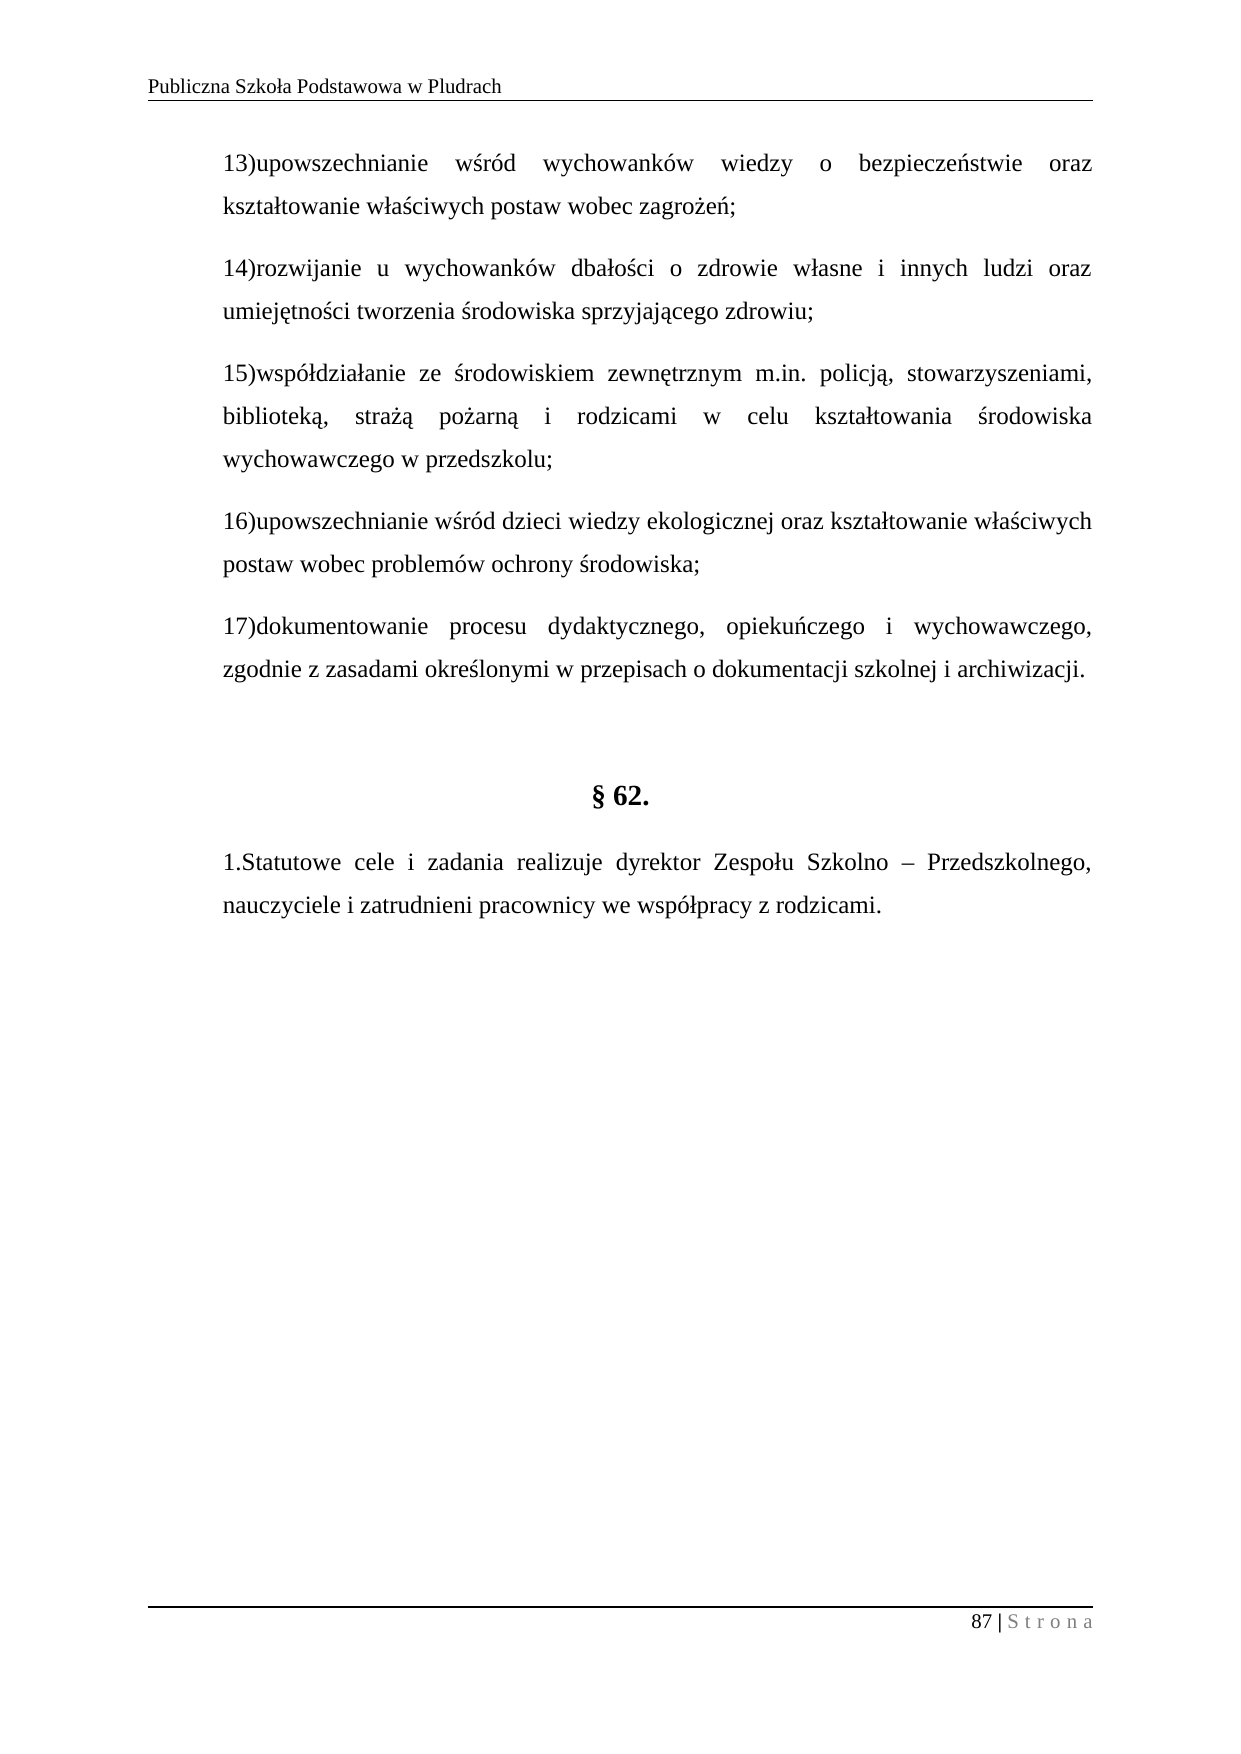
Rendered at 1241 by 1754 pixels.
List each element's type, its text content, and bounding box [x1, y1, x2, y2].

list upowszechnianie wśród dzieci wiedzy ekologicznej oraz kształtowanie właściwych postaw wobec problemów ochrony środowiska; [223, 506, 1093, 578]
list dokumentowanie procesu dydaktycznego, opiekuńczego i wychowawczego, zgodnie z zasadami określonymi w przepisach o dokumentacji szkolnej i archiwizacji. [223, 611, 1093, 683]
list współdziałanie ze środowiskiem zewnętrznym m.in. policją, stowarzyszeniami, biblioteką, strażą pożarną i rodzicami w celu kształtowania środowiska wychowawczego w przedszkolu; [223, 358, 1093, 473]
list Statutowe cele i zadania realizuje dyrektor Zespołu Szkolno – Przedszkolnego, nauczyciele i zatrudnieni pracownicy we współpracy z rodzicami. [223, 847, 1093, 918]
text § 62. [148, 778, 1093, 811]
list upowszechnianie wśród wychowanków wiedzy o bezpieczeństwie oraz kształtowanie właściwych postaw wobec zagrożeń; [223, 148, 1093, 219]
list rozwijanie u wychowanków dbałości o zdrowie własne i innych ludzi oraz umiejętności tworzenia środowiska sprzyjającego zdrowiu; [223, 253, 1093, 324]
